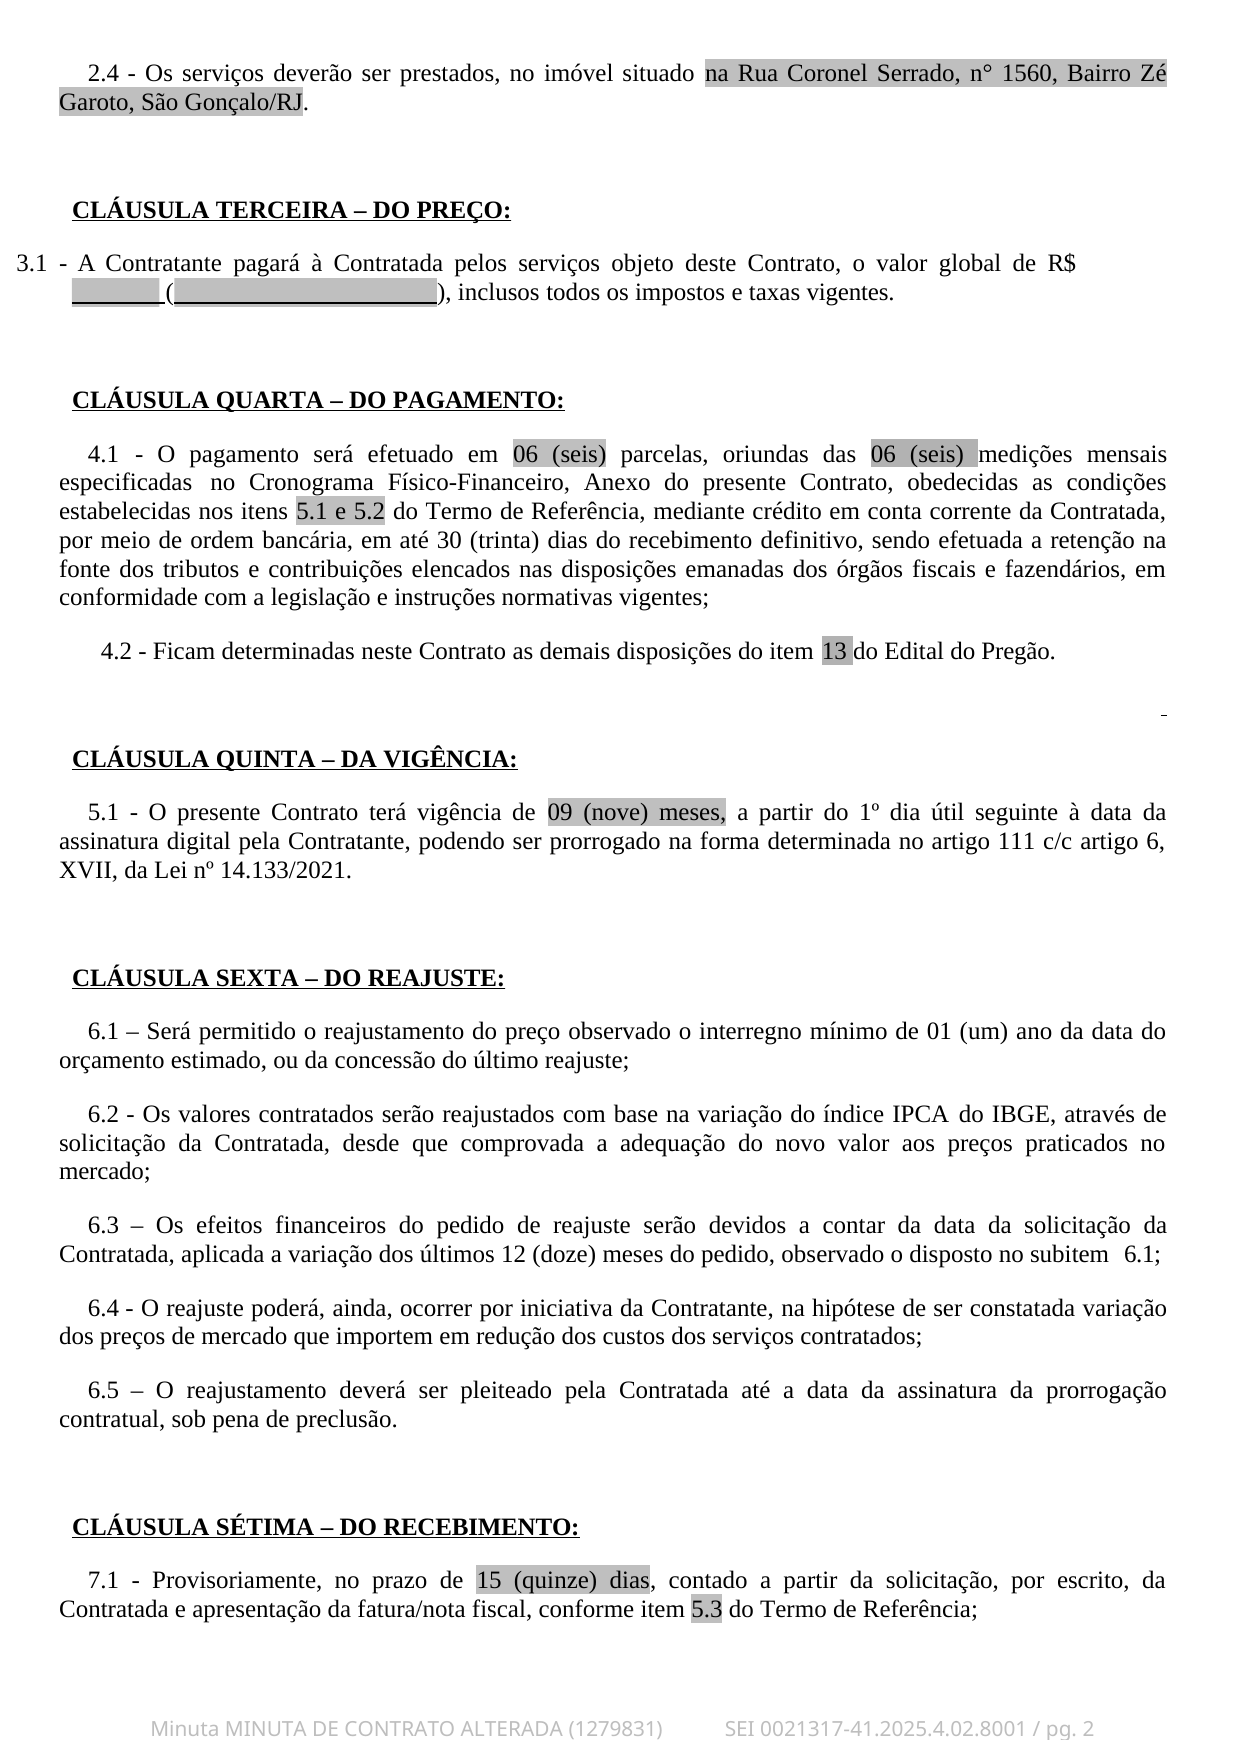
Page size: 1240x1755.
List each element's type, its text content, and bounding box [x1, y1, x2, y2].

list – Os efeitos financeiros do pedido de reajuste serão devidos a contar da data da solicitação da Contratada, aplicada a variação dos últimos 12 (doze) meses do pedido, observado o disposto no subitem 6.1; [59, 1210, 1168, 1268]
subtitle CLÁUSULA QUINTA – DA VIGÊNCIA: [72, 744, 1181, 772]
subtitle CLÁUSULA TERCEIRA – DO PREÇO: [72, 195, 1181, 223]
list - Os valores contratados serão reajustados com base na variação do índice IPCA do IBGE, através de solicitação da Contratada, desde que comprovada a adequação do novo valor aos preços praticados no mercado; [59, 1099, 1167, 1185]
subtitle CLÁUSULA SEXTA – DO REAJUSTE: [72, 963, 1181, 991]
list – Será permitido o reajustamento do preço observado o interregno mínimo de 01 (um) ano da data do orçamento estimado, ou da concessão do último reajuste; [59, 1016, 1167, 1074]
subtitle CLÁUSULA SÉTIMA – DO RECEBIMENTO: [72, 1512, 1181, 1540]
list - A Contratante pagará à Contratada pelos serviços objeto deste Contrato, o valor global de R$ [16, 248, 1181, 277]
list - O presente Contrato terá vigência de 09 (nove) meses, a partir do 1º dia útil seguinte à data da assinatura digital pela Contratante, podendo ser prorrogado na forma determinada no artigo 111 c/c artigo 6, XVII, da Lei nº 14.133/2021. [59, 797, 1167, 884]
text ( ), inclusos todos os impostos e taxas vigentes. [72, 277, 1181, 306]
list - O pagamento será efetuado em 06 (seis) parcelas, oriundas das 06 (seis) medições mensais especificadas no Cronograma Físico-Financeiro, Anexo do presente Contrato, obedecidas as condições estabelecidas nos itens 5.1 e 5.2 do Termo de Referência, mediante crédito em conta corrente da Contratada, por meio de ordem bancária, em até 30 (trinta) dias do recebimento definitivo, sendo efetuada a retenção na fonte dos tributos e contribuições elencados nas disposições emanadas dos órgãos fiscais e fazendários, em conformidade com a legislação e instruções normativas vigentes; [59, 439, 1167, 611]
list - Ficam determinadas neste Contrato as demais disposições do item 13 do Edital do Pregão. [101, 636, 1181, 665]
subtitle CLÁUSULA QUARTA – DO PAGAMENTO: [72, 385, 1181, 414]
list - Provisoriamente, no prazo de 15 (quinze) dias, contado a partir da solicitação, por escrito, da Contratada e apresentação da fatura/nota fiscal, conforme item 5.3 do Termo de Referência; [59, 1565, 1167, 1623]
list - Os serviços deverão ser prestados, no imóvel situado na Rua Coronel Serrado, n° 1560, Bairro Zé Garoto, São Gonçalo/RJ. [59, 58, 1167, 116]
list – O reajustamento deverá ser pleiteado pela Contratada até a data da assinatura da prorrogação contratual, sob pena de preclusão. [59, 1375, 1168, 1433]
list - O reajuste poderá, ainda, ocorrer por iniciativa da Contratante, na hipótese de ser constatada variação dos preços de mercado que importem em redução dos custos dos serviços contratados; [59, 1293, 1167, 1350]
